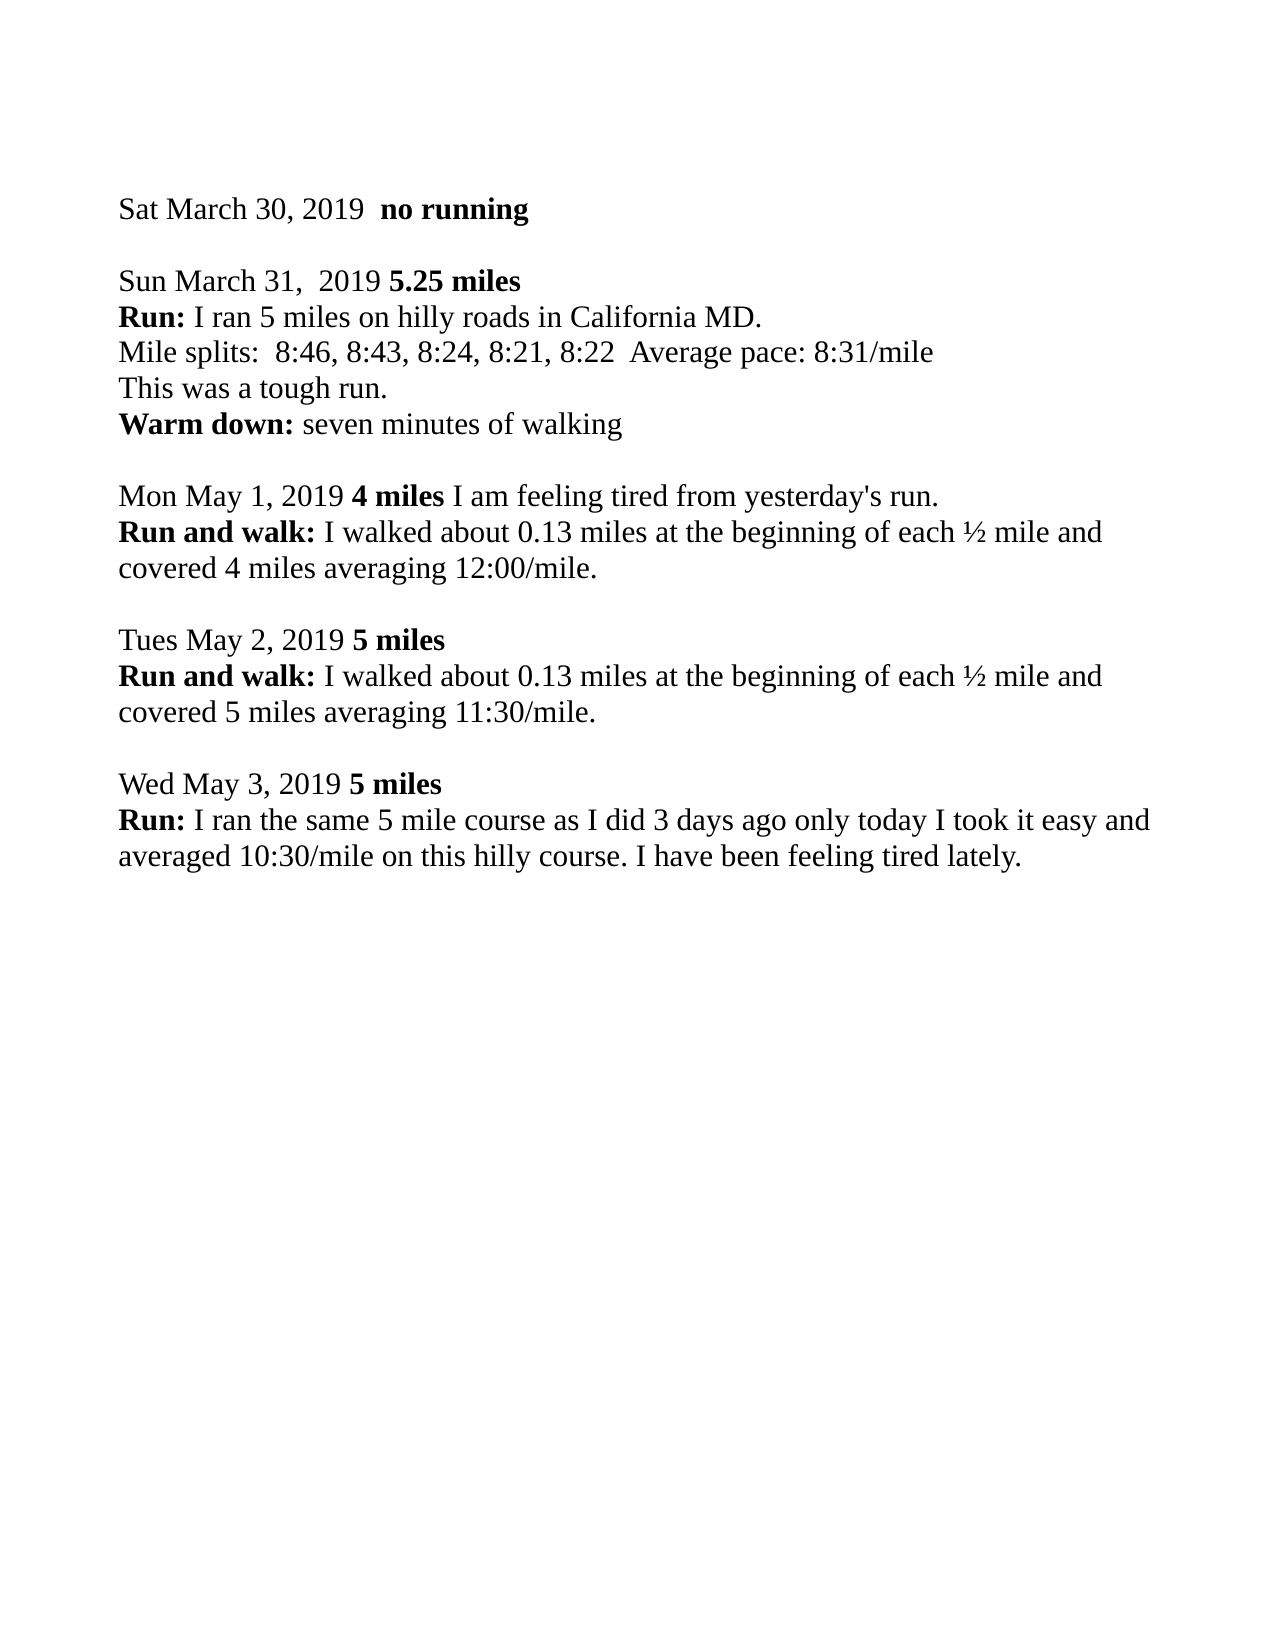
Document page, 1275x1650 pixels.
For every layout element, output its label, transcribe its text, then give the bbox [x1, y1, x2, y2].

text Tues May 2, 2019 5 miles [118, 621, 1161, 657]
text Sat March 30, 2019 no running [118, 190, 1161, 226]
text Warm down: seven minutes of walking [118, 406, 1161, 442]
text Run: I ran the same 5 mile course as I did 3 days ago only today I took it easy and averaged 10:30/mile on this hilly course. I have been feeling tired lately. [118, 801, 1161, 873]
text Wed May 3, 2019 5 miles [118, 765, 1161, 801]
text Run and walk: I walked about 0.13 miles at the beginning of each ½ mile and covered 4 miles averaging 12:00/mile. [118, 513, 1161, 585]
text Mon May 1, 2019 4 miles I am feeling tired from yesterday's run. [118, 477, 1161, 513]
text Run: I ran 5 miles on hilly roads in California MD. [118, 298, 1161, 334]
text Mile splits: 8:46, 8:43, 8:24, 8:21, 8:22 Average pace: 8:31/mile [118, 334, 1161, 370]
text This was a tough run. [118, 370, 1161, 406]
text Sun March 31, 2019 5.25 miles [118, 262, 1161, 298]
text Run and walk: I walked about 0.13 miles at the beginning of each ½ mile and covered 5 miles averaging 11:30/mile. [118, 657, 1161, 729]
